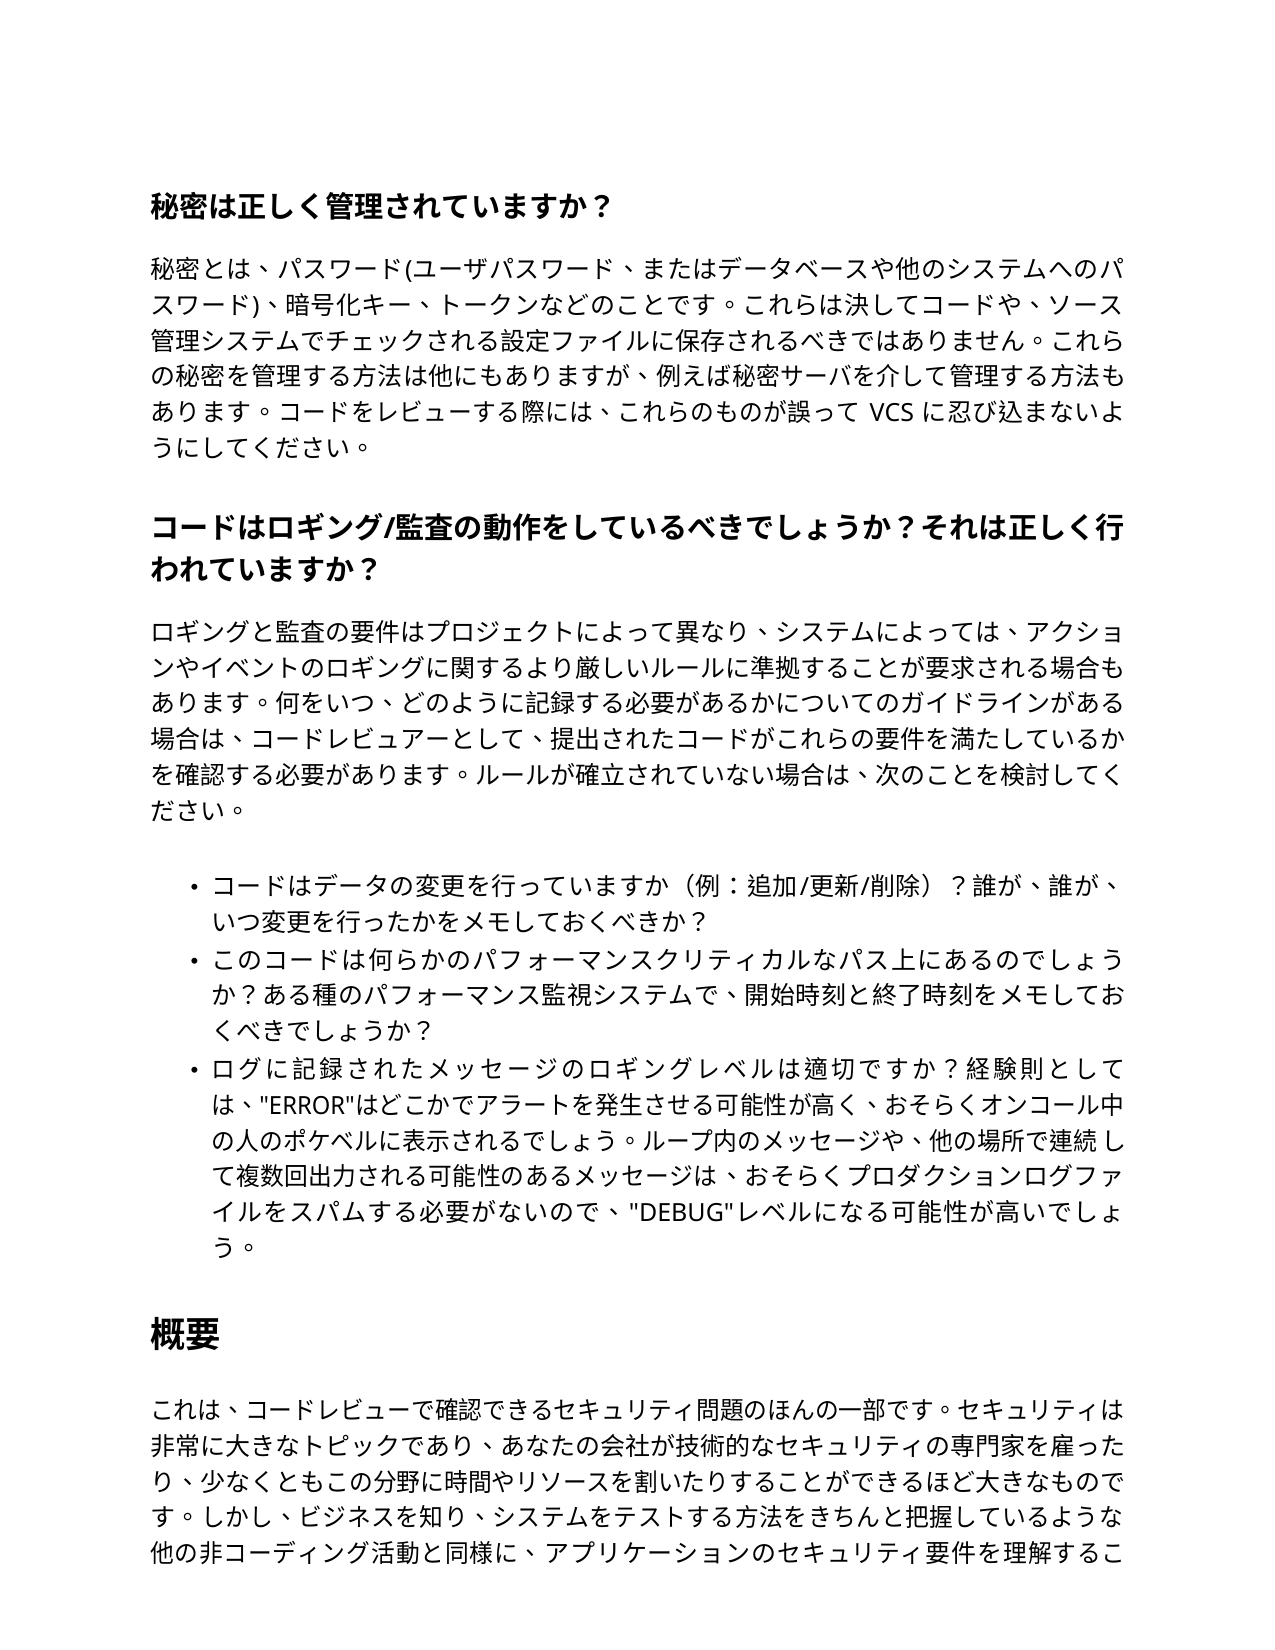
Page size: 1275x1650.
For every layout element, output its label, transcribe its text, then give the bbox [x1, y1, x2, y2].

list ログに記録されたメッセージのロギングレベルは適切ですか？経験則としては、"ERROR"はどこかでアラートを発生させる可能性が高く、おそらくオンコール中の人のポケベルに表示されるでしょう。ループ内のメッセージや、他の場所で連続して複数回出力される可能性のあるメッセージは、おそらくプロダクションログファイルをスパムする必要がないので、"DEBUG"レベルになる可能性が高いでしょう。 [190, 1052, 1126, 1264]
subtitle コードはロギング/監査の動作をしているべきでしょうか？それは正しく行われていますか？ [150, 507, 1134, 589]
list コードはデータの変更を行っていますか（例：追加/更新/削除）？誰が、誰が、いつ変更を行ったかをメモしておくべきか？ [190, 869, 1126, 938]
list このコードは何らかのパフォーマンスクリティカルなパス上にあるのでしょうか？ある種のパフォーマンス監視システムで、開始時刻と終了時刻をメモしておくべきでしょうか？ [190, 942, 1126, 1048]
subtitle 概要 [150, 1309, 1275, 1358]
text ロギングと監査の要件はプロジェクトによって異なり、システムによっては、アクションやイベントのロギングに関するより厳しいルールに準拠することが要求される場合もあります。何をいつ、どのように記録する必要があるかについてのガイドラインがある場合は、コードレビュアーとして、提出されたコードがこれらの要件を満たしているかを確認する必要があります。ルールが確立されていない場合は、次のことを検討してください。 [150, 614, 1126, 827]
subtitle 秘密は正しく管理されていますか？ [150, 186, 1275, 226]
text これは、コードレビューで確認できるセキュリティ問題のほんの一部です。セキュリティは非常に大きなトピックであり、あなたの会社が技術的なセキュリティの専門家を雇ったり、少なくともこの分野に時間やリソースを割いたりすることができるほど大きなものです。しかし、ビジネスを知り、システムをテストする方法をきちんと把握しているような他の非コーディング活動と同様に、アプリケーションのセキュリティ要件を理解するこ [150, 1393, 1126, 1570]
text 秘密とは、パスワード(ユーザパスワード、またはデータベースや他のシステムへのパスワード)、暗号化キー、トークンなどのことです。これらは決してコードや、ソース管理システムでチェックされる設定ファイルに保存されるべきではありません。これらの秘密を管理する方法は他にもありますが、例えば秘密サーバを介して管理する方法もあります。コードをレビューする際には、これらのものが誤って VCS に忍び込まないようにしてください。 [150, 252, 1126, 464]
